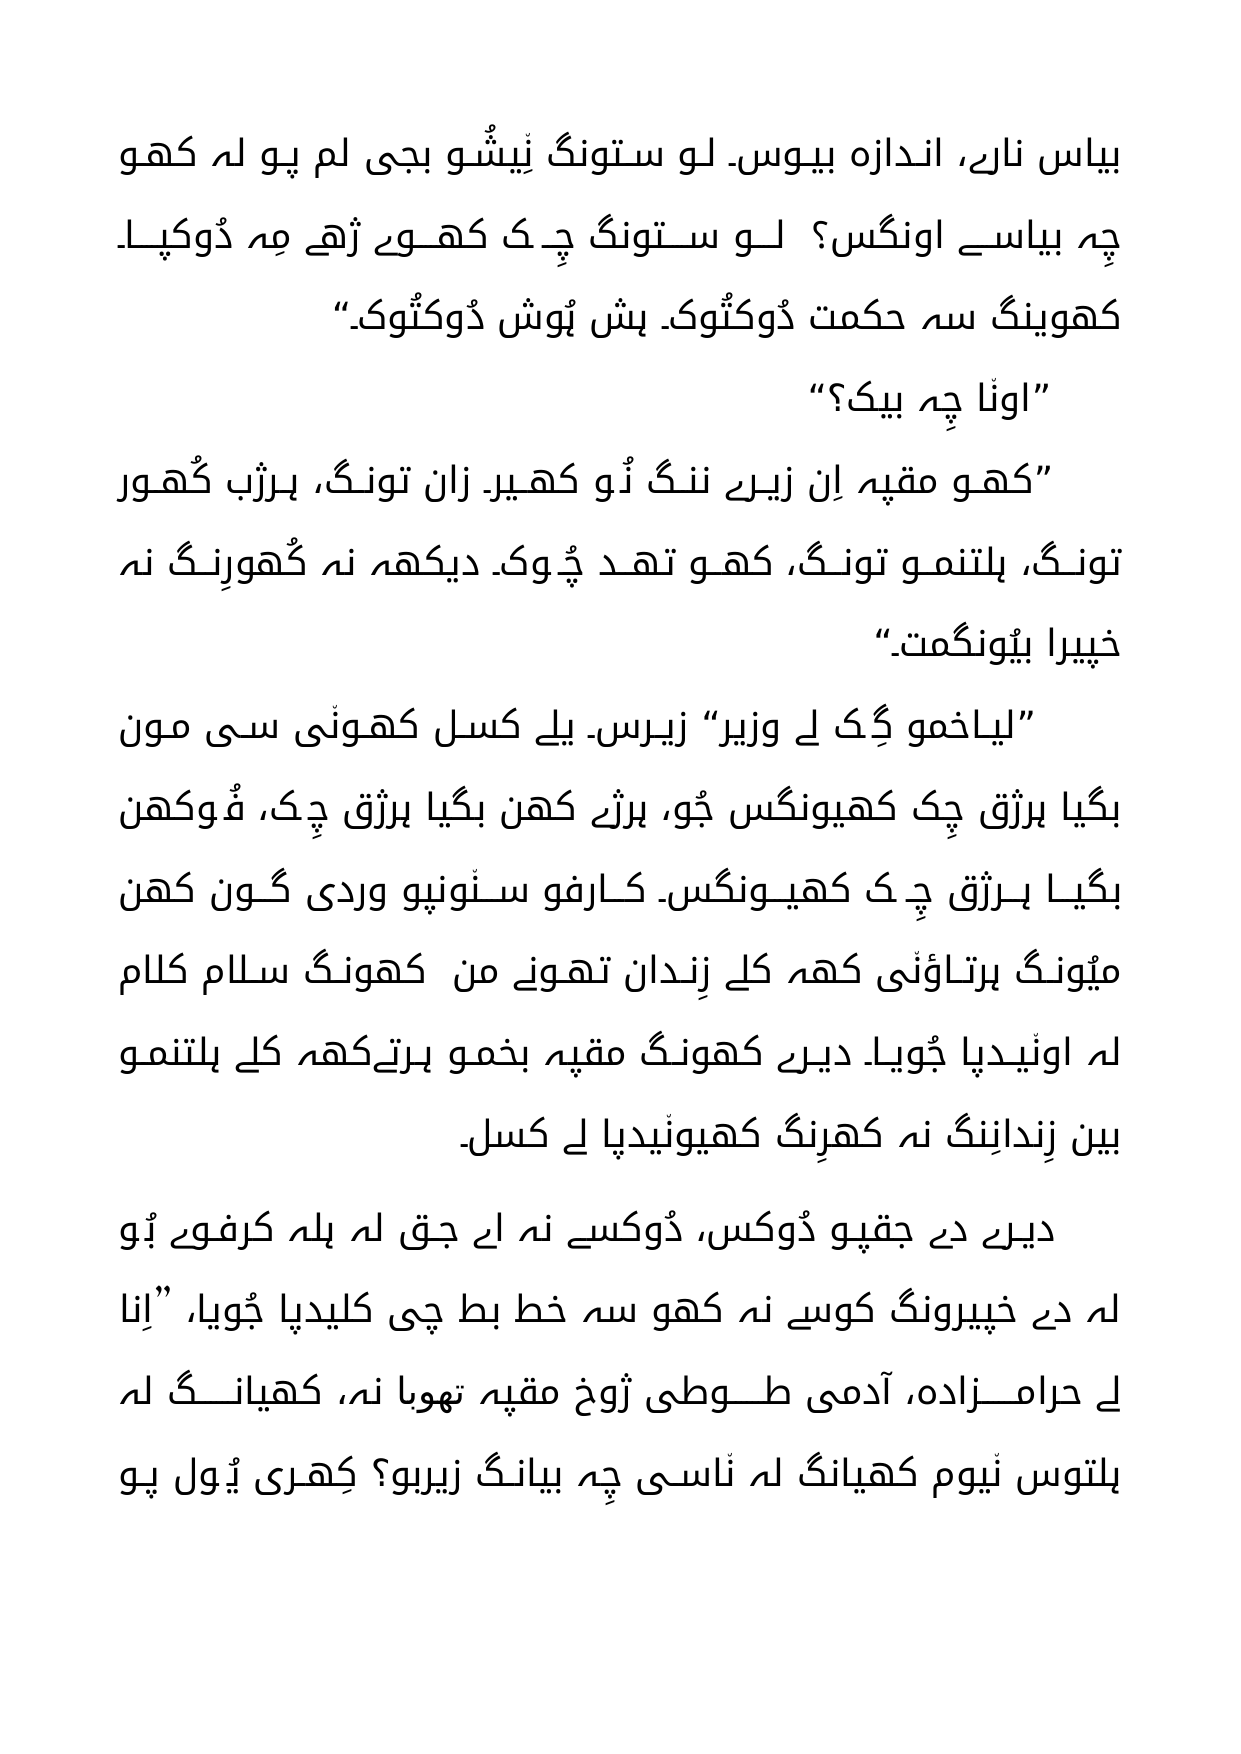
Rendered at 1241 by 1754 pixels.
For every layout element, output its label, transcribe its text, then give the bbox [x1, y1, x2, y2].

text ”کھو مقپہ اِن زیرے ننگ نُو کھیر۔ زان تونگ، ہرژب کُھور تونگ، ہلتنمو تونگ، کھو تھد چُوک۔ دیکھہ نہ کُھورِنگ نہ خپیرا بیُونگمت۔“ [118, 445, 1122, 680]
text بیاس نارے، اندازہ بیوس۔ لو ستونگ نِ٘یشُو بجی لم پو لہ کھو چِہ بیاسے اونگس؟ لو ستونگ چِک کھوے ژھے مِہ دُوکپا۔ کھوینگ سہ حکمت دُوکتُوک۔ ہش ہُوش دُوکتُوک۔“ [118, 118, 1122, 353]
text ”لیاخمو گِک لے وزیر“ زیرس۔ یلے کسل کھون٘ی سی مون بگیا ہرژق چِک کھیونگس جُو، ہرژے کھن بگیا ہرژق چِک، فُوکھن بگیا ہرژق چِک کھیونگس۔ کارفو سن٘ونپو وردی گون کھن میُونگ ہرتاؤن٘ی کھہ کلے زِندان تھونے من کھونگ سلام کلام لہ اون٘یدپا جُویا۔ دیرے کھونگ مقپہ بخمو ہرتےکھہ کلے ہلتنمو بین زِندانِنگ نہ کھرِنگ کھیون٘یدپا لے کسل۔ [118, 691, 1122, 1171]
text دیرے دے جقپو دُوکس، دُوکسے نہ اے جق لہ ہلہ کرفوے بُو لہ دے خپیرونگ کوسے نہ کھو سہ خط بط چی کلیدپا جُویا، ”اِنا لے حرامزادہ، آدمی طوطی ژوخ مقپہ تھوبا نہ، کھیانگ لہ ہلتوس ن٘یوم کھیانگ لہ ن٘اسی چِہ بیانگ زیربو؟ کِھری یُول پو [118, 1193, 1122, 1509]
text ”اون٘ا چِہ بیک؟“ [118, 363, 1122, 434]
